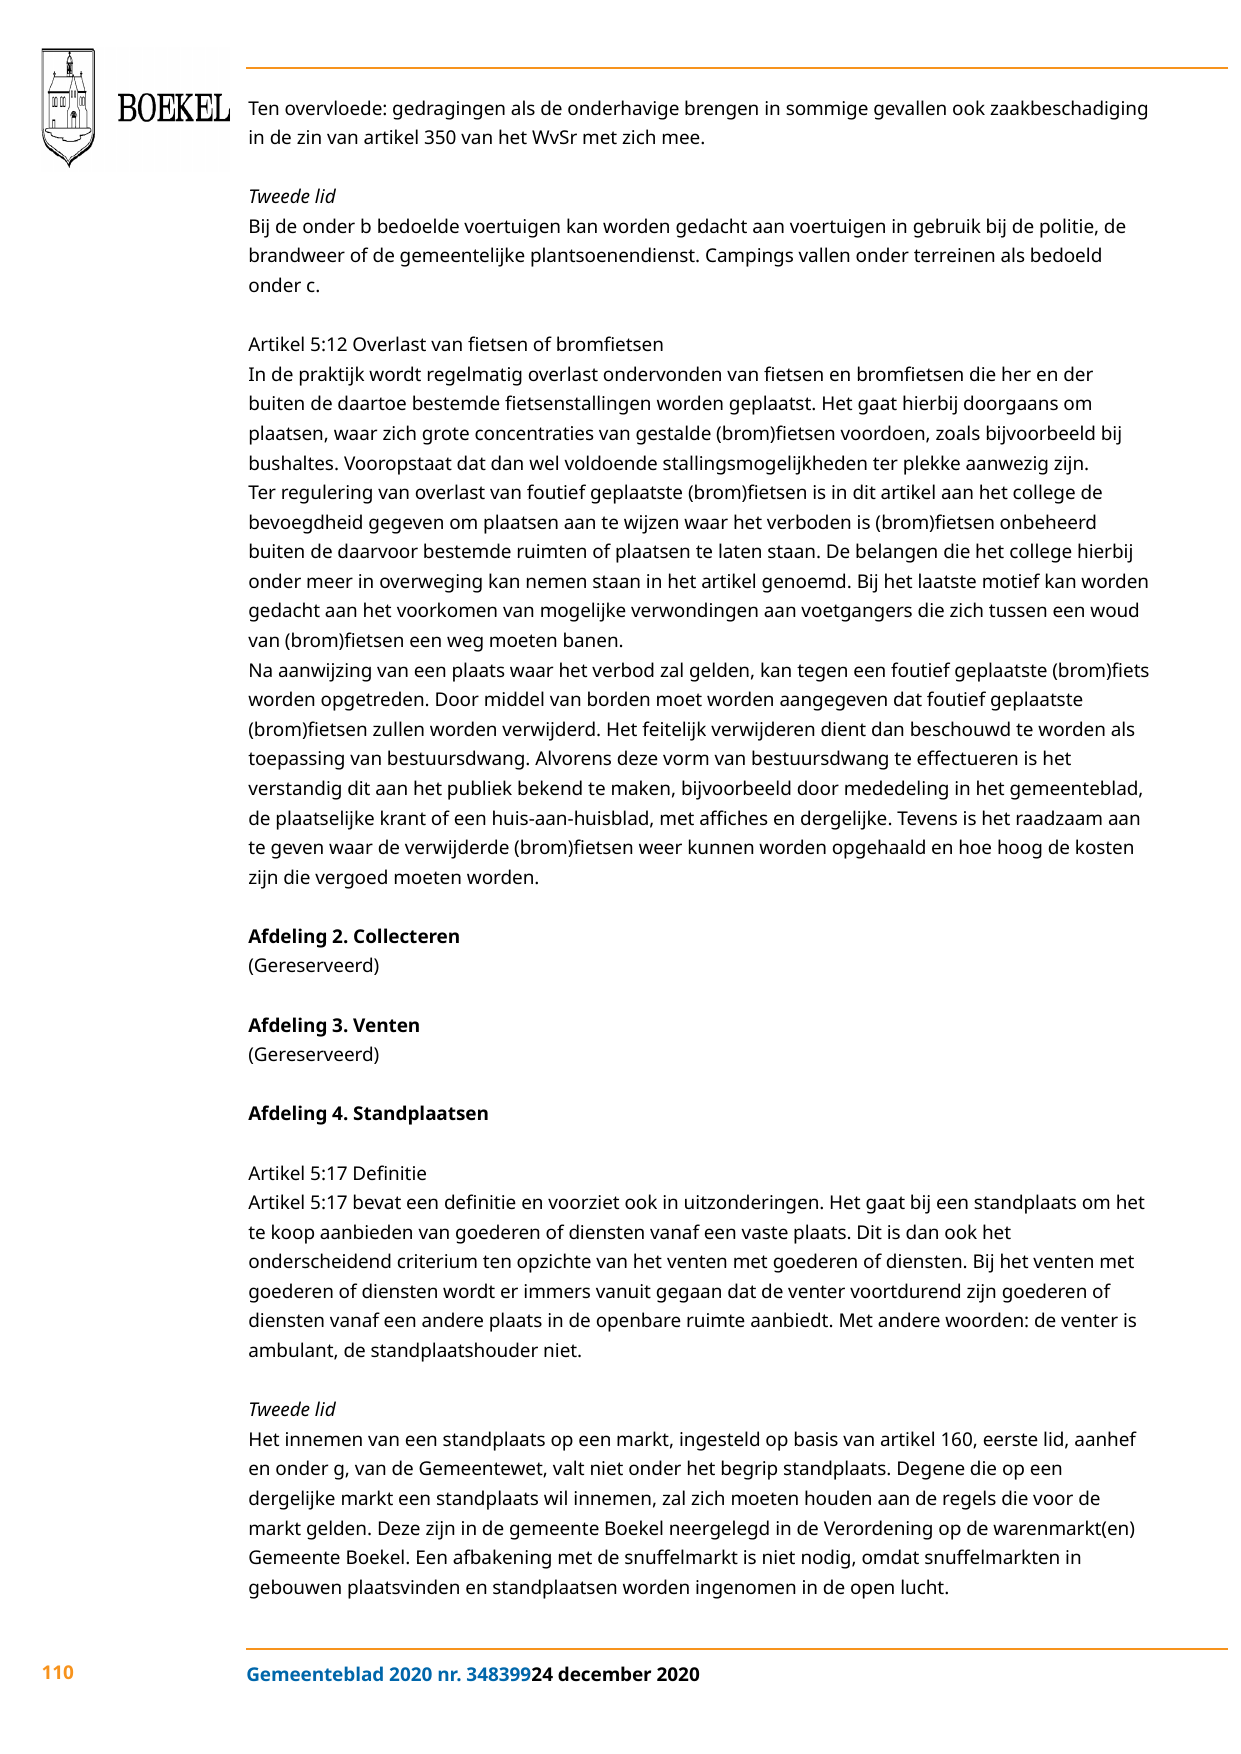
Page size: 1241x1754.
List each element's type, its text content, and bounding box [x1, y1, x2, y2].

text Ten overvloede: gedragingen als de onderhavige brengen in sommige gevallen ook zaakbeschadiging in de zin van artikel 350 van het WvSr met zich mee. [248, 95, 1152, 150]
text Afdeling 2. Collecteren [248, 923, 1152, 949]
text Na aanwijzing van een plaats waar het verbod zal gelden, kan tegen een foutief geplaatste (brom)fiets worden opgetreden. Door middel van borden moet worden aangegeven dat foutief geplaatste (brom)fietsen zullen worden verwijderd. Het feitelijk verwijderen dient dan beschouwd te worden als toepassing van bestuursdwang. Alvorens deze vorm van bestuursdwang te effectueren is het verstandig dit aan het publiek bekend te maken, bijvoorbeeld door mededeling in het gemeenteblad, de plaatselijke krant of een huis-aan-huisblad, met affiches en dergelijke. Tevens is het raadzaam aan te geven waar de verwijderde (brom)fietsen weer kunnen worden opgehaald en hoe hoog de kosten zijn die vergoed moeten worden. [248, 657, 1152, 890]
text (Gereserveerd) [248, 953, 1152, 978]
text In de praktijk wordt regelmatig overlast ondervonden van fietsen en bromfietsen die her en der buiten de daartoe bestemde fietsenstallingen worden geplaatst. Het gaat hierbij doorgaans om plaatsen, waar zich grote concentraties van gestalde (brom)fietsen voordoen, zoals bijvoorbeeld bij bushaltes. Vooropstaat dat dan wel voldoende stallingsmogelijkheden ter plekke aanwezig zijn. [248, 361, 1152, 476]
text Ter regulering van overlast van foutief geplaatste (brom)fietsen is in dit artikel aan het college de bevoegdheid gegeven om plaatsen aan te wijzen waar het verboden is (brom)fietsen onbeheerd buiten de daarvoor bestemde ruimten of plaatsen te laten staan. De belangen die het college hierbij onder meer in overweging kan nemen staan in het artikel genoemd. Bij het laatste motief kan worden gedacht aan het voorkomen van mogelijke verwondingen aan voetgangers die zich tussen een woud van (brom)fietsen een weg moeten banen. [248, 479, 1152, 653]
text Artikel 5:17 bevat een definitie en voorziet ook in uitzonderingen. Het gaat bij een standplaats om het te koop aanbieden van goederen of diensten vanaf een vaste plaats. Dit is dan ook het onderscheidend criterium ten opzichte van het venten met goederen of diensten. Bij het venten met goederen of diensten wordt er immers vanuit gegaan dat de venter voortdurend zijn goederen of diensten vanaf een andere plaats in de openbare ruimte aanbiedt. Met andere woorden: de venter is ambulant, de standplaatshouder niet. [248, 1189, 1152, 1363]
text Artikel 5:17 Definitie [248, 1160, 1152, 1186]
text Afdeling 4. Standplaatsen [248, 1101, 1152, 1126]
text Tweede lid [248, 183, 1152, 209]
text Het innemen van een standplaats op een markt, ingesteld op basis van artikel 160, eerste lid, aanhef en onder g, van de Gemeentewet, valt niet onder het begrip standplaats. Degene die op een dergelijke markt een standplaats wil innemen, zal zich moeten houden aan de regels die voor de markt gelden. Deze zijn in de gemeente Boekel neergelegd in de Verordening op de warenmarkt(en) Gemeente Boekel. Een afbakening met de snuffelmarkt is niet nodig, omdat snuffelmarkten in gebouwen plaatsvinden en standplaatsen worden ingenomen in de open lucht. [248, 1426, 1152, 1600]
picture [41, 47, 231, 172]
text Tweede lid [248, 1396, 1152, 1422]
text Bij de onder b bedoelde voertuigen kan worden gedacht aan voertuigen in gebruik bij de politie, de brandweer of de gemeentelijke plantsoenendienst. Campings vallen onder terreinen als bedoeld onder c. [248, 213, 1152, 298]
text Afdeling 3. Venten [248, 1012, 1152, 1038]
text (Gereserveerd) [248, 1041, 1152, 1067]
text Artikel 5:12 Overlast van fietsen of bromfietsen [248, 331, 1152, 357]
